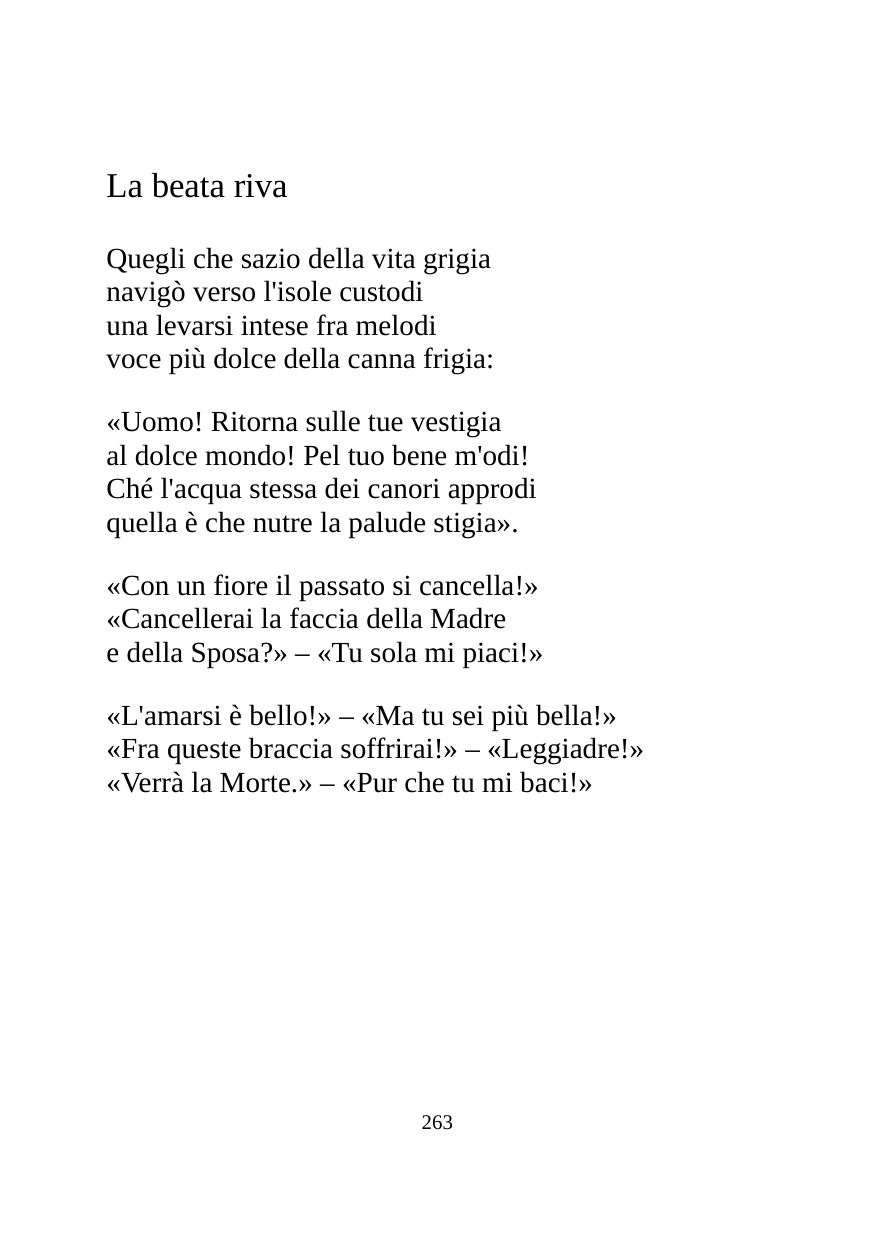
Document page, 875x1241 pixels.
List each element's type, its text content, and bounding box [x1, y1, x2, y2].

text «Uomo! Ritorna sulle tue vestigia [106, 404, 768, 438]
text quella è che nutre la palude stigia». [106, 505, 768, 538]
text voce più dolce della canna frigia: [106, 341, 768, 375]
text Quegli che sazio della vita grigia [106, 241, 768, 274]
text navigò verso l'isole custodi [106, 274, 768, 308]
text al dolce mondo! Pel tuo bene m'odi! [106, 438, 768, 471]
text «L'amarsi è bello!» – «Ma tu sei più bella!» [106, 698, 768, 732]
text «Cancellerai la faccia della Madre [106, 602, 768, 635]
text una levarsi intese fra melodi [106, 308, 768, 341]
text «Verrà la Morte.» – «Pur che tu mi baci!» [106, 765, 768, 799]
text Ché l'acqua stessa dei canori approdi [106, 471, 768, 505]
subtitle La beata riva [106, 165, 768, 205]
text «Fra queste braccia soffrirai!» – «Leggiadre!» [106, 732, 768, 765]
text e della Sposa?» – «Tu sola mi piaci!» [106, 635, 768, 669]
text «Con un fiore il passato si cancella!» [106, 568, 768, 602]
